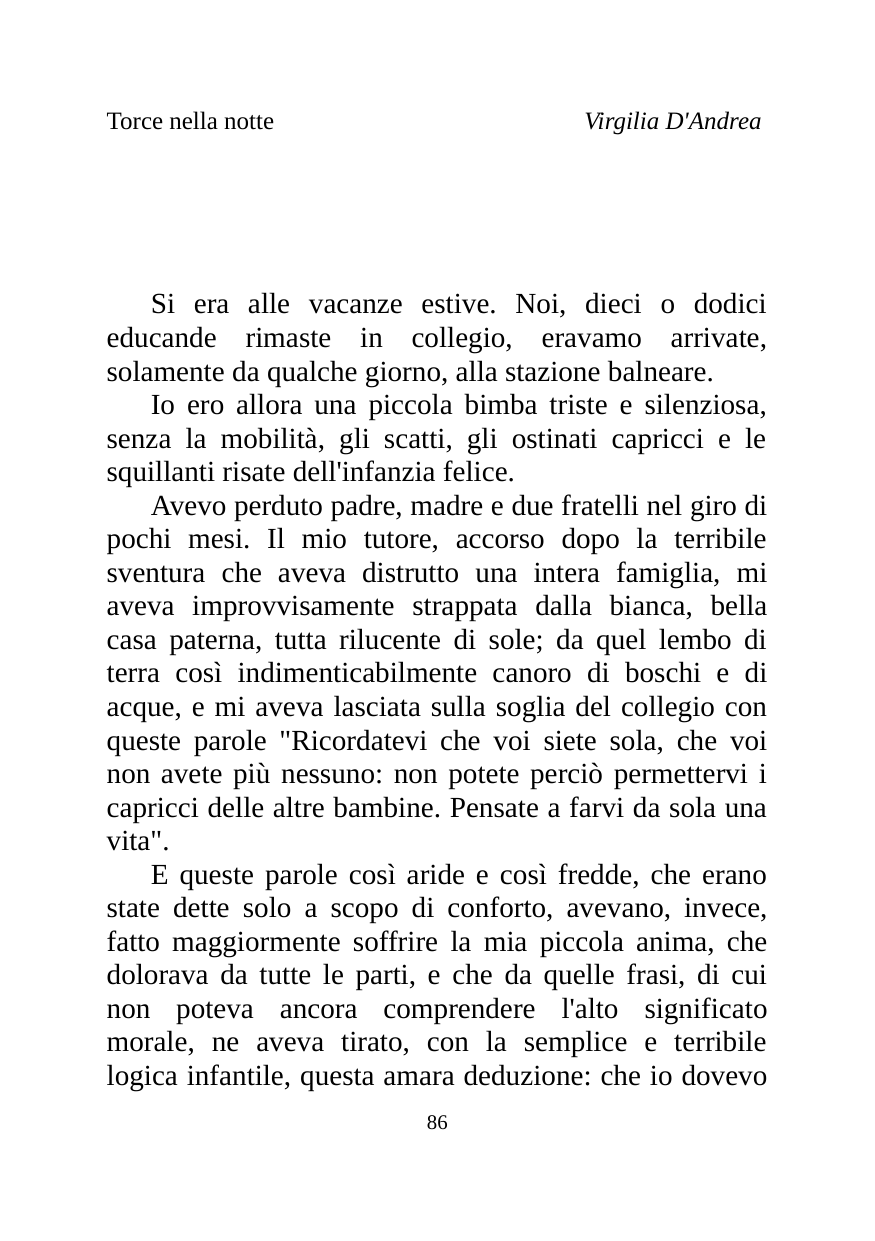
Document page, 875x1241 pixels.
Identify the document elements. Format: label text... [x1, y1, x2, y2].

text Avevo perduto padre, madre e due fratelli nel giro di pochi mesi. Il mio tutore, accorso dopo la terribile sventura che aveva distrutto una intera famiglia, mi aveva improvvisamente strappata dalla bianca, bella casa paterna, tutta rilucente di sole; da quel lembo di terra così indimenticabilmente canoro di boschi e di acque, e mi aveva lasciata sulla soglia del collegio con queste parole "Ricordatevi che voi siete sola, che voi non avete più nessuno: non potete perciò permettervi i capricci delle altre bambine. Pensate a farvi da sola una vita". [106, 488, 768, 857]
text E queste parole così aride e così fredde, che erano state dette solo a scopo di conforto, avevano, invece, fatto maggiormente soffrire la mia piccola anima, che dolorava da tutte le parti, e che da quelle frasi, di cui non poteva ancora comprendere l'alto significato morale, ne aveva tirato, con la semplice e terribile logica infantile, questa amara deduzione: che io dovevo [106, 857, 768, 1092]
text Si era alle vacanze estive. Noi, dieci o dodici educande rimaste in collegio, eravamo arrivate, solamente da qualche giorno, alla stazione balneare. [106, 287, 768, 387]
text Io ero allora una piccola bimba triste e silenziosa, senza la mobilità, gli scatti, gli ostinati capricci e le squillanti risate dell'infanzia felice. [106, 387, 768, 488]
